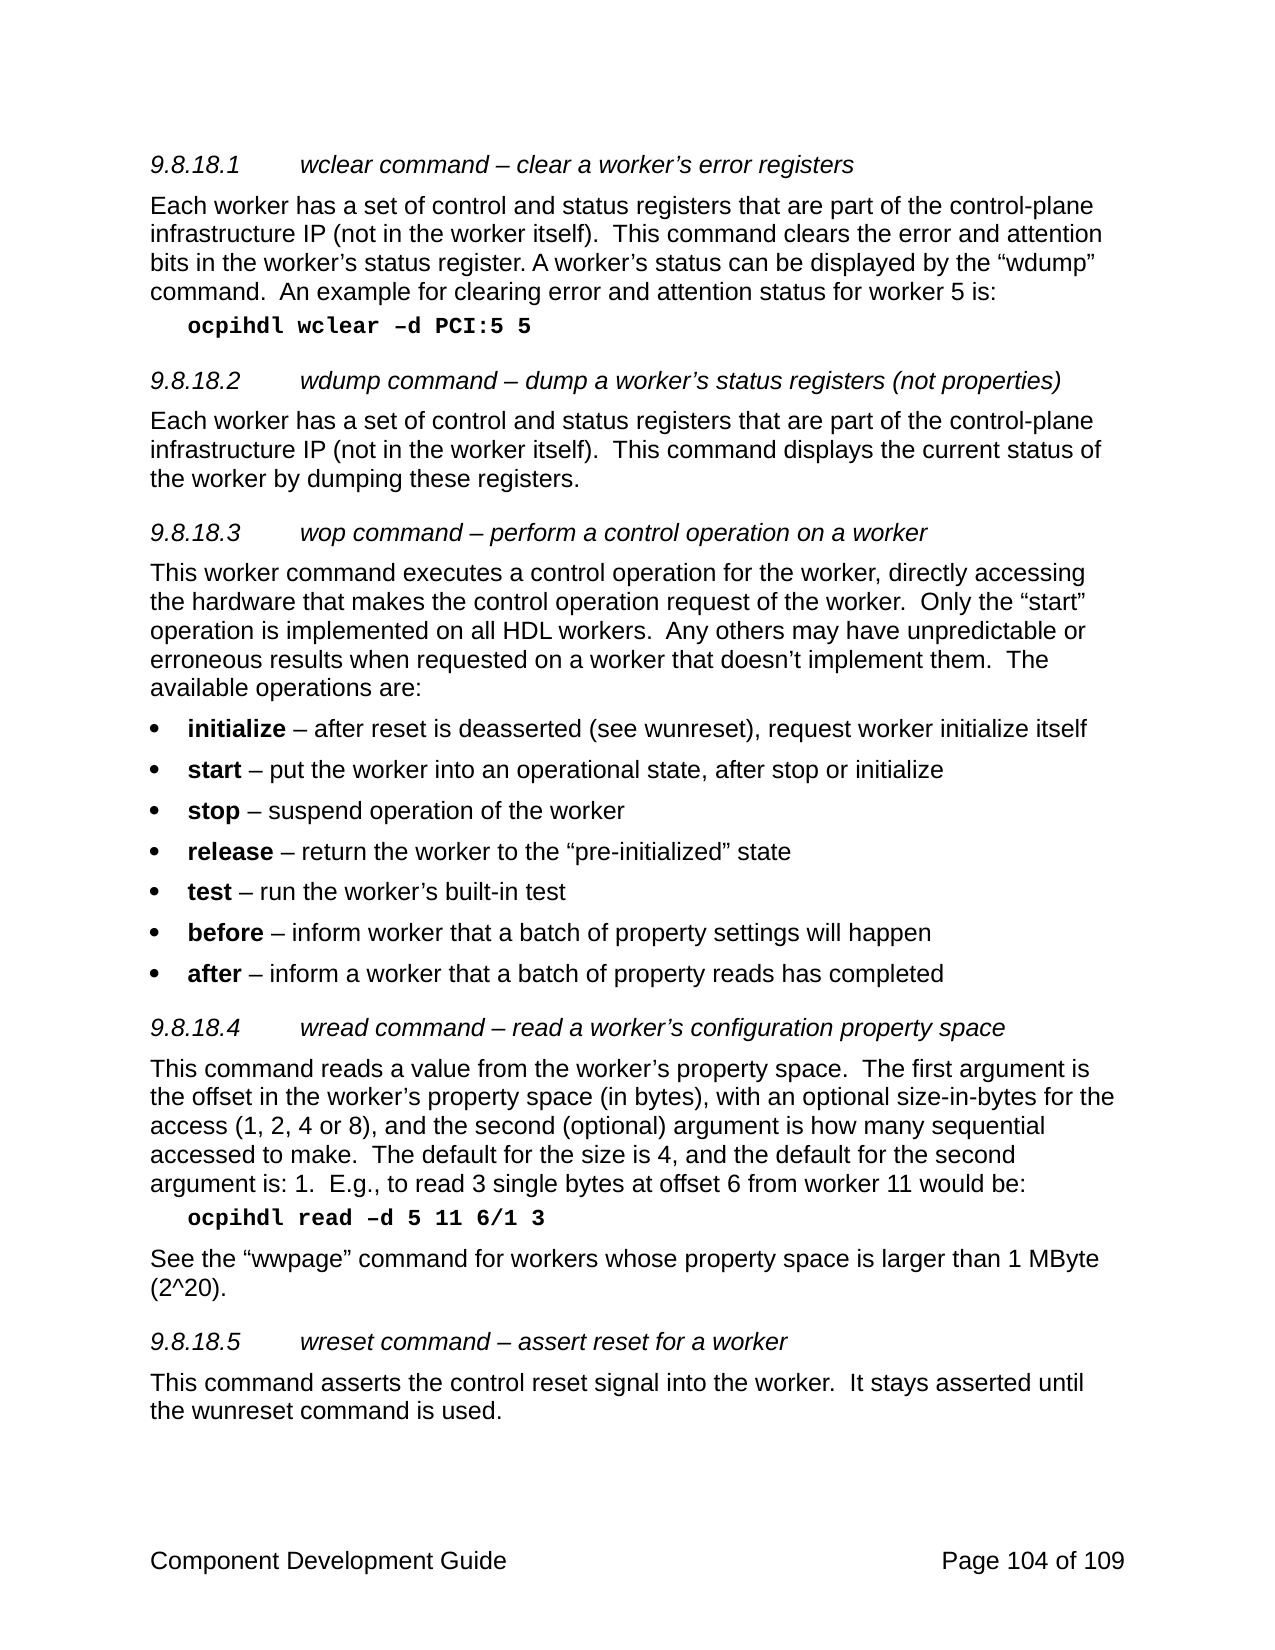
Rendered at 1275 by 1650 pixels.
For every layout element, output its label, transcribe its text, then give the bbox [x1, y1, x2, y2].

text See the “wwpage” command for workers whose property space is larger than 1 MByte (2^20). [150, 1244, 1125, 1302]
list initialize – after reset is deasserted (see wunreset), request worker initialize itself [150, 714, 1125, 743]
list start – put the worker into an operational state, after stop or initialize [150, 755, 1125, 784]
list stop – suspend operation of the worker [150, 796, 1125, 824]
list before – inform worker that a batch of property settings will happen [150, 918, 1125, 947]
list after – inform a worker that a batch of property reads has completed [150, 959, 1125, 988]
list test – run the worker’s built-in test [150, 877, 1125, 906]
text ocpihdl wclear –d PCI:5 5 [187, 315, 1125, 341]
list release – return the worker to the “pre-initialized” state [150, 837, 1125, 865]
subtitle wread command – read a worker’s configuration property space [150, 1013, 1125, 1042]
subtitle wclear command – clear a worker’s error registers [150, 150, 1125, 179]
subtitle wop command – perform a control operation on a worker [150, 518, 1125, 546]
text ocpihdl read –d 5 11 6/1 3 [187, 1206, 1125, 1232]
subtitle wreset command – assert reset for a worker [150, 1327, 1125, 1356]
text This worker command executes a control operation for the worker, directly accessing the hardware that makes the control operation request of the worker. Only the “start” operation is implemented on all HDL workers. Any others may have unpredictable or erroneous results when requested on a worker that doesn’t implement them. The available operations are: [150, 558, 1125, 702]
text This command asserts the control reset signal into the worker. It stays asserted until the wunreset command is used. [150, 1367, 1125, 1425]
text This command reads a value from the worker’s property space. The first argument is the offset in the worker’s property space (in bytes), with an optional size-in-bytes for the access (1, 2, 4 or 8), and the second (optional) argument is how many sequential accessed to make. The default for the size is 4, and the default for the second argument is: 1. E.g., to read 3 single bytes at offset 6 from worker 11 would be: [150, 1054, 1125, 1197]
text Each worker has a set of control and status registers that are part of the control-plane infrastructure IP (not in the worker itself). This command clears the error and attention bits in the worker’s status register. A worker’s status can be displayed by the “wdump” command. An example for clearing error and attention status for worker 5 is: [150, 191, 1125, 306]
text Each worker has a set of control and status registers that are part of the control-plane infrastructure IP (not in the worker itself). This command displays the current status of the worker by dumping these registers. [150, 406, 1125, 493]
subtitle wdump command – dump a worker’s status registers (not properties) [150, 366, 1125, 394]
